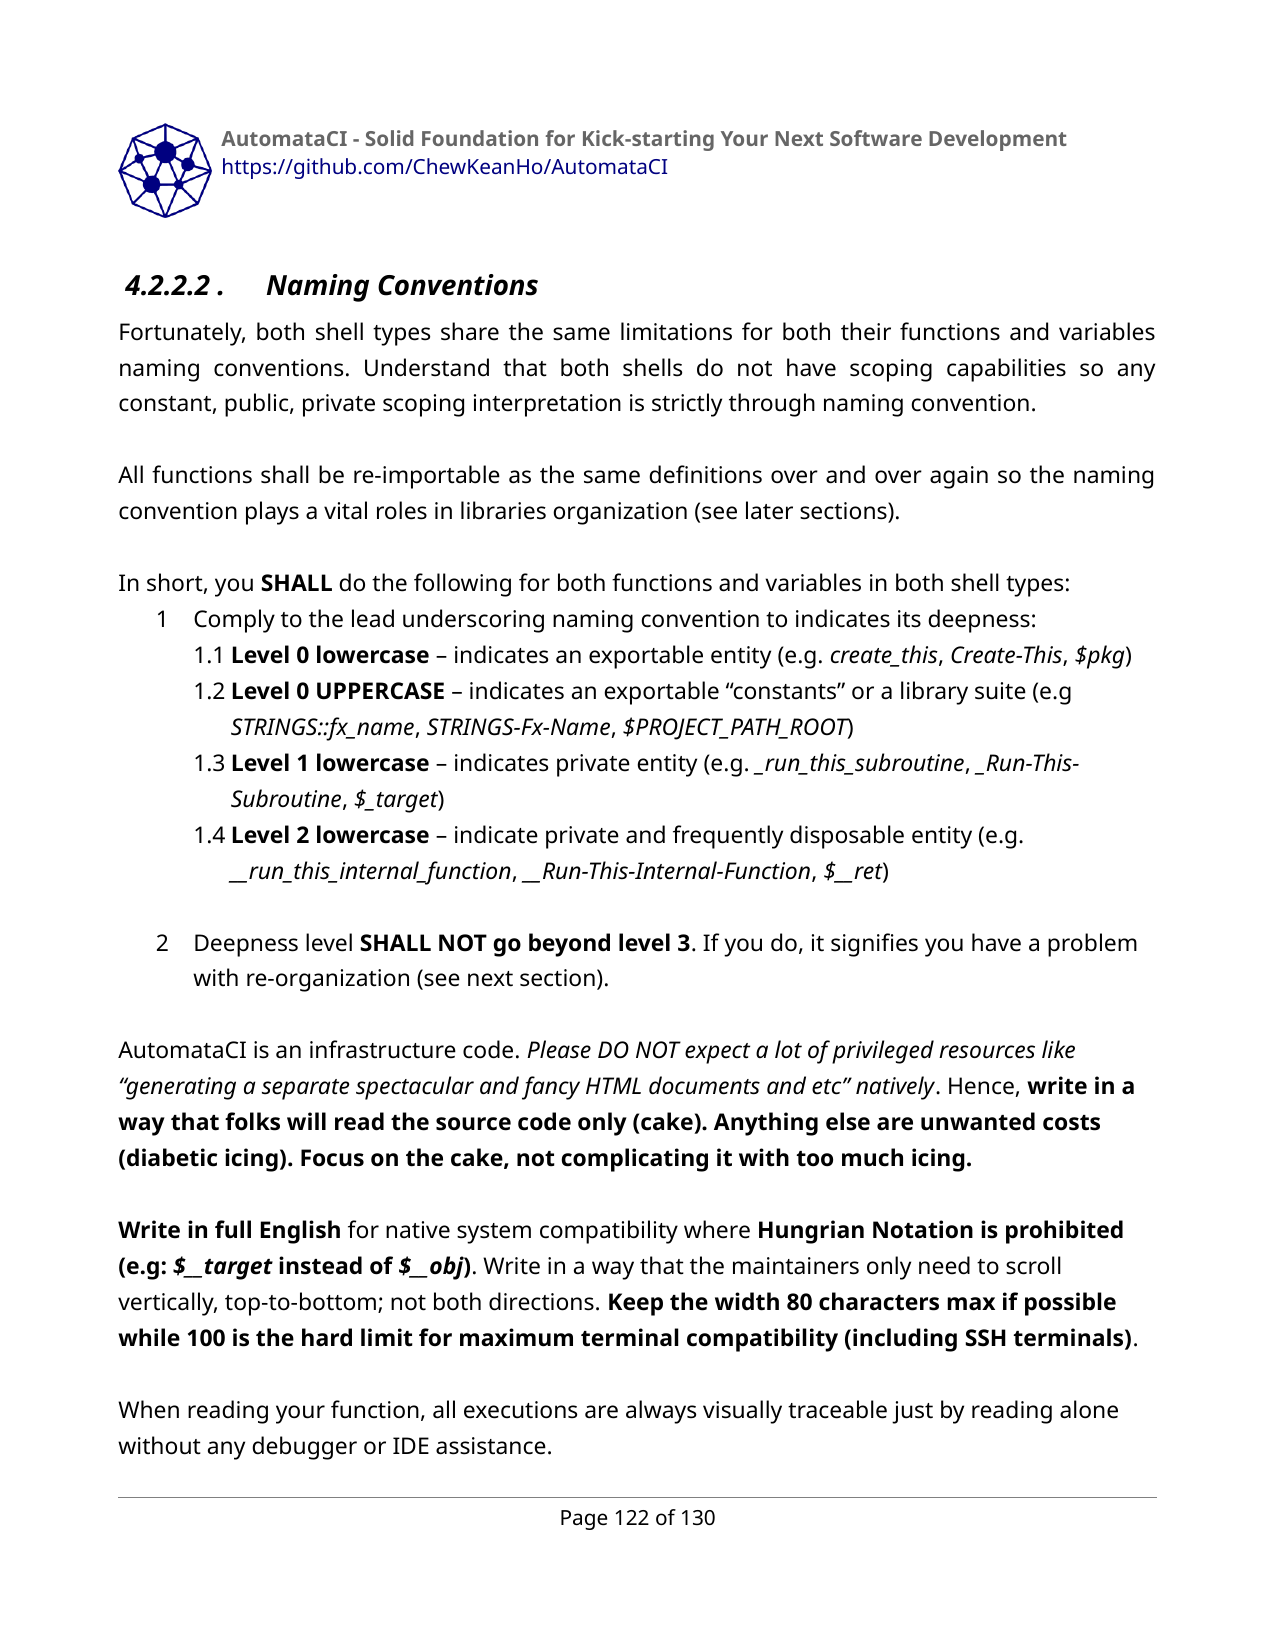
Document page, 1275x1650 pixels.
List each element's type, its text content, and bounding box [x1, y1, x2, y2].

text When reading your function, all executions are always visually traceable just by reading alone without any debugger or IDE assistance. [118, 1394, 1157, 1461]
subtitle Naming Conventions [118, 265, 1157, 303]
list Level 1 lowercase – indicates private entity (e.g. _run_this_subroutine, _Run-This-Subroutine, $_target) [193, 747, 1157, 814]
list Deepness level SHALL NOT go beyond level 3. If you do, it signifies you have a problem with re-organization (see next section). [156, 926, 1157, 994]
text AutomataCI is an infrastructure code. Please DO NOT expect a lot of privileged resources like “generating a separate spectacular and fancy HTML documents and etc” natively. Hence, write in a way that folks will read the source code only (cake). Anything else are unwanted costs (diabetic icing). Focus on the cake, not complicating it with too much icing. [118, 1034, 1157, 1173]
list Comply to the lead underscoring naming convention to indicates its deepness: [156, 603, 1157, 634]
list Level 2 lowercase – indicate private and frequently disposable entity (e.g. __run_this_internal_function, __Run-This-Internal-Function, $__ret) [193, 819, 1157, 886]
text Fortunately, both shell types share the same limitations for both their functions and variables naming conventions. Understand that both shells do not have scoping capabilities so any constant, public, private scoping interpretation is strictly through naming convention. [118, 316, 1157, 419]
text Write in full English for native system compatibility where Hungrian Notation is prohibited (e.g: $__target instead of $__obj). Write in a way that the maintainers only need to scroll vertically, top-to-bottom; not both directions. Keep the width 80 characters max if possible while 100 is the hard limit for maximum terminal compatibility (including SSH terminals). [118, 1214, 1157, 1353]
list Level 0 UPPERCASE – indicates an exportable “constants” or a library suite (e.g STRINGS::fx_name, STRINGS-Fx-Name, $PROJECT_PATH_ROOT) [193, 675, 1157, 742]
picture [118, 123, 212, 218]
text In short, you SHALL do the following for both functions and variables in both shell types: [118, 567, 1157, 598]
text All functions shall be re-importable as the same definitions over and over again so the naming convention plays a vital roles in libraries organization (see later sections). [118, 459, 1157, 526]
list Level 0 lowercase – indicates an exportable entity (e.g. create_this, Create-This, $pkg) [193, 639, 1157, 670]
